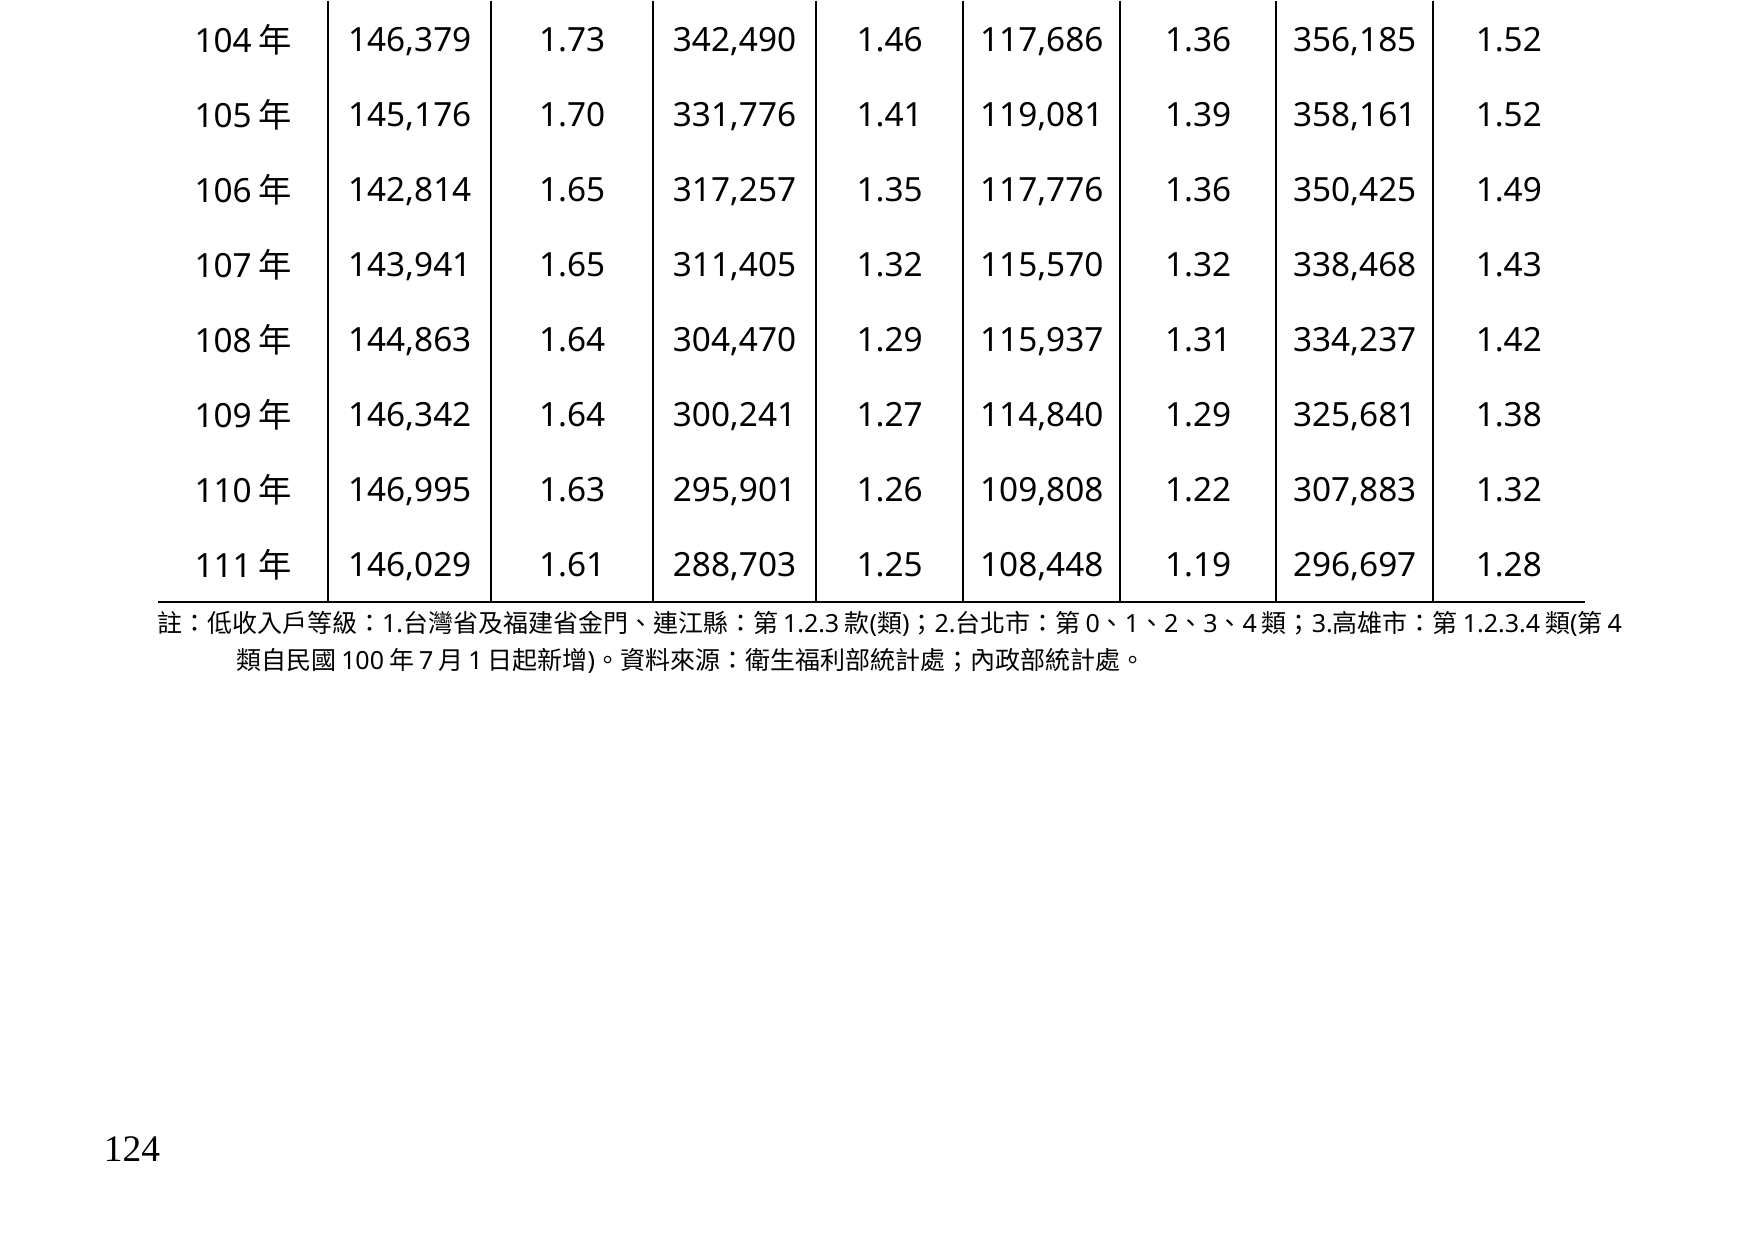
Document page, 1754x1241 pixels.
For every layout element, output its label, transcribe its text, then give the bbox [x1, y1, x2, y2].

table_cell 304,470 [654, 301, 815, 376]
table_cell 114,840 [964, 376, 1119, 451]
table_cell 311,405 [654, 226, 815, 301]
table_cell 1.32 [1434, 451, 1585, 526]
table_cell 1.61 [492, 526, 652, 601]
table_cell 307,883 [1277, 451, 1432, 526]
table_cell 358,161 [1277, 76, 1432, 151]
table_cell 300,241 [654, 376, 815, 451]
table_cell 1.41 [817, 76, 962, 151]
table_cell 1.49 [1434, 151, 1585, 226]
table_cell 1.43 [1434, 226, 1585, 301]
table_cell 143,941 [329, 226, 490, 301]
table_cell 1.25 [817, 526, 962, 601]
table_cell 117,776 [964, 151, 1119, 226]
table_cell 325,681 [1277, 376, 1432, 451]
table_cell 1.35 [817, 151, 962, 226]
table_cell 105年 [158, 76, 327, 151]
table_cell 110年 [158, 451, 327, 526]
table_cell 111年 [158, 526, 327, 601]
table_cell 1.38 [1434, 376, 1585, 451]
table_cell 1.32 [817, 226, 962, 301]
table_cell 1.19 [1121, 526, 1275, 601]
table_cell 342,490 [654, 1, 815, 76]
table_cell 1.39 [1121, 76, 1275, 151]
table_cell 1.22 [1121, 451, 1275, 526]
table_cell 1.64 [492, 301, 652, 376]
table_cell 1.65 [492, 226, 652, 301]
table_cell 288,703 [654, 526, 815, 601]
table_cell 144,863 [329, 301, 490, 376]
table_cell 296,697 [1277, 526, 1432, 601]
table_cell 1.52 [1434, 1, 1585, 76]
table_cell 317,257 [654, 151, 815, 226]
table_cell 356,185 [1277, 1, 1432, 76]
table_cell 107年 [158, 226, 327, 301]
table_cell 1.31 [1121, 301, 1275, 376]
text 註：低收入戶等級：1.台灣省及福建省金門、連江縣：第1.2.3款(類)；2.台北市：第0、1、2、3、4類；3.高雄市：第1.2.3.4類(第4 類自民國100年7月1日起新增)。資料來源：衛生福利部統計處；內政部統計處。 [118, 603, 1639, 678]
table_cell 146,342 [329, 376, 490, 451]
table_cell 338,468 [1277, 226, 1432, 301]
table_cell 146,029 [329, 526, 490, 601]
table_cell 1.27 [817, 376, 962, 451]
table_cell 1.32 [1121, 226, 1275, 301]
table_cell 1.29 [817, 301, 962, 376]
table_cell 108,448 [964, 526, 1119, 601]
table_cell 119,081 [964, 76, 1119, 151]
table_cell 142,814 [329, 151, 490, 226]
table_cell 334,237 [1277, 301, 1432, 376]
table_cell 109年 [158, 376, 327, 451]
table_cell 1.29 [1121, 376, 1275, 451]
table_cell 115,937 [964, 301, 1119, 376]
table_cell 145,176 [329, 76, 490, 151]
table_cell 1.65 [492, 151, 652, 226]
table_cell 1.46 [817, 1, 962, 76]
table_cell 1.52 [1434, 76, 1585, 151]
table_cell 146,379 [329, 1, 490, 76]
table_cell 108年 [158, 301, 327, 376]
table_cell 295,901 [654, 451, 815, 526]
table_cell 104年 [158, 1, 327, 76]
table_cell 1.73 [492, 1, 652, 76]
table_cell 117,686 [964, 1, 1119, 76]
table_cell 115,570 [964, 226, 1119, 301]
table_cell 1.64 [492, 376, 652, 451]
table_cell 1.28 [1434, 526, 1585, 601]
table_cell 1.63 [492, 451, 652, 526]
table_cell 331,776 [654, 76, 815, 151]
table_cell 1.36 [1121, 1, 1275, 76]
table_cell 350,425 [1277, 151, 1432, 226]
table_cell 1.42 [1434, 301, 1585, 376]
table_cell 1.70 [492, 76, 652, 151]
table_cell 146,995 [329, 451, 490, 526]
table_cell 1.26 [817, 451, 962, 526]
table_cell 109,808 [964, 451, 1119, 526]
table_cell 1.36 [1121, 151, 1275, 226]
table_cell 106年 [158, 151, 327, 226]
